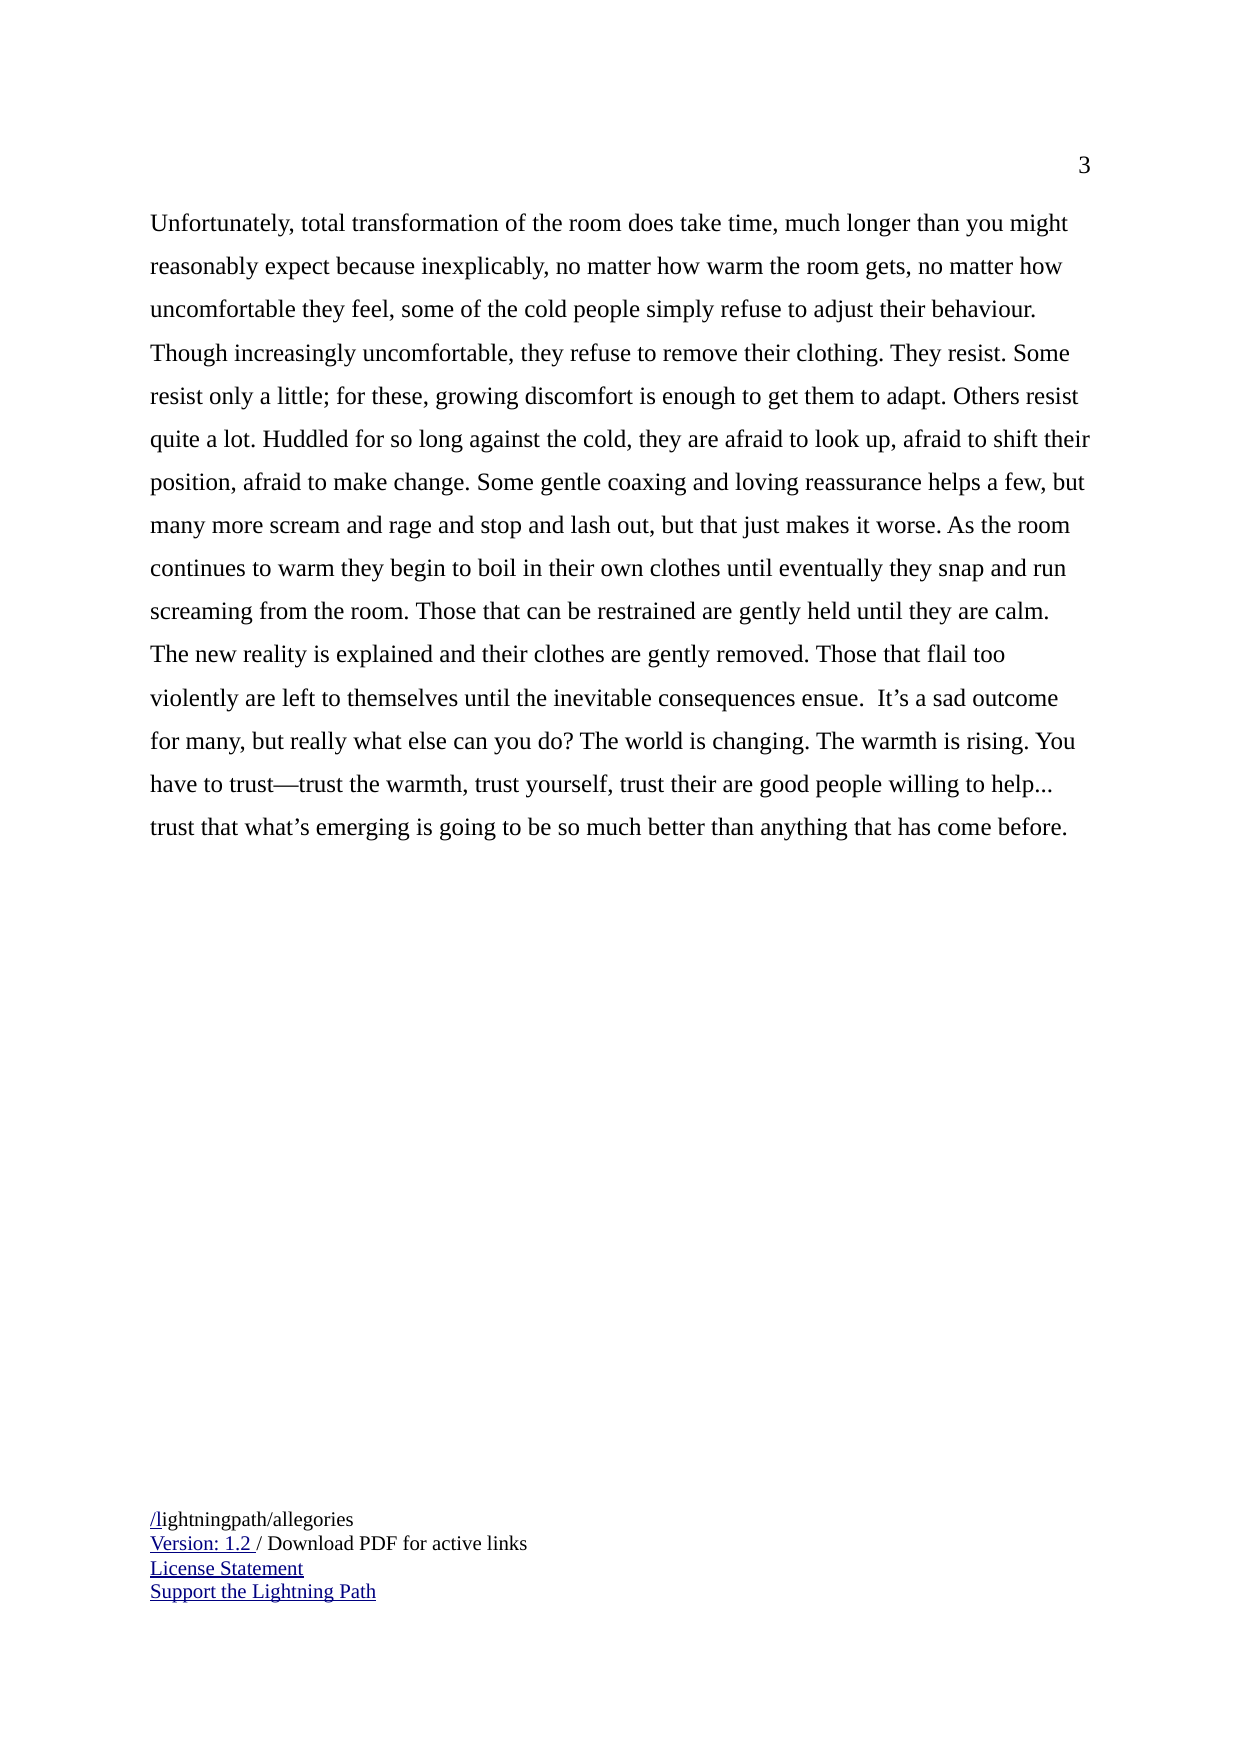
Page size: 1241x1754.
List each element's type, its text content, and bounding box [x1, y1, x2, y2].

text Unfortunately, total transformation of the room does take time, much longer than you might reasonably expect because inexplicably, no matter how warm the room gets, no matter how uncomfortable they feel, some of the cold people simply refuse to adjust their behaviour. Though increasingly uncomfortable, they refuse to remove their clothing. They resist. Some resist only a little; for these, growing discomfort is enough to get them to adapt. Others resist quite a lot. Huddled for so long against the cold, they are afraid to look up, afraid to shift their position, afraid to make change. Some gentle coaxing and loving reassurance helps a few, but many more scream and rage and stop and lash out, but that just makes it worse. As the room continues to warm they begin to boil in their own clothes until eventually they snap and run screaming from the room. Those that can be restrained are gently held until they are calm. The new reality is explained and their clothes are gently removed. Those that flail too violently are left to themselves until the inevitable consequences ensue. It’s a sad outcome for many, but really what else can you do? The world is changing. The warmth is rising. You have to trust—trust the warmth, trust yourself, trust their are good people willing to help... trust that what’s emerging is going to be so much better than anything that has come before. [150, 208, 1091, 841]
